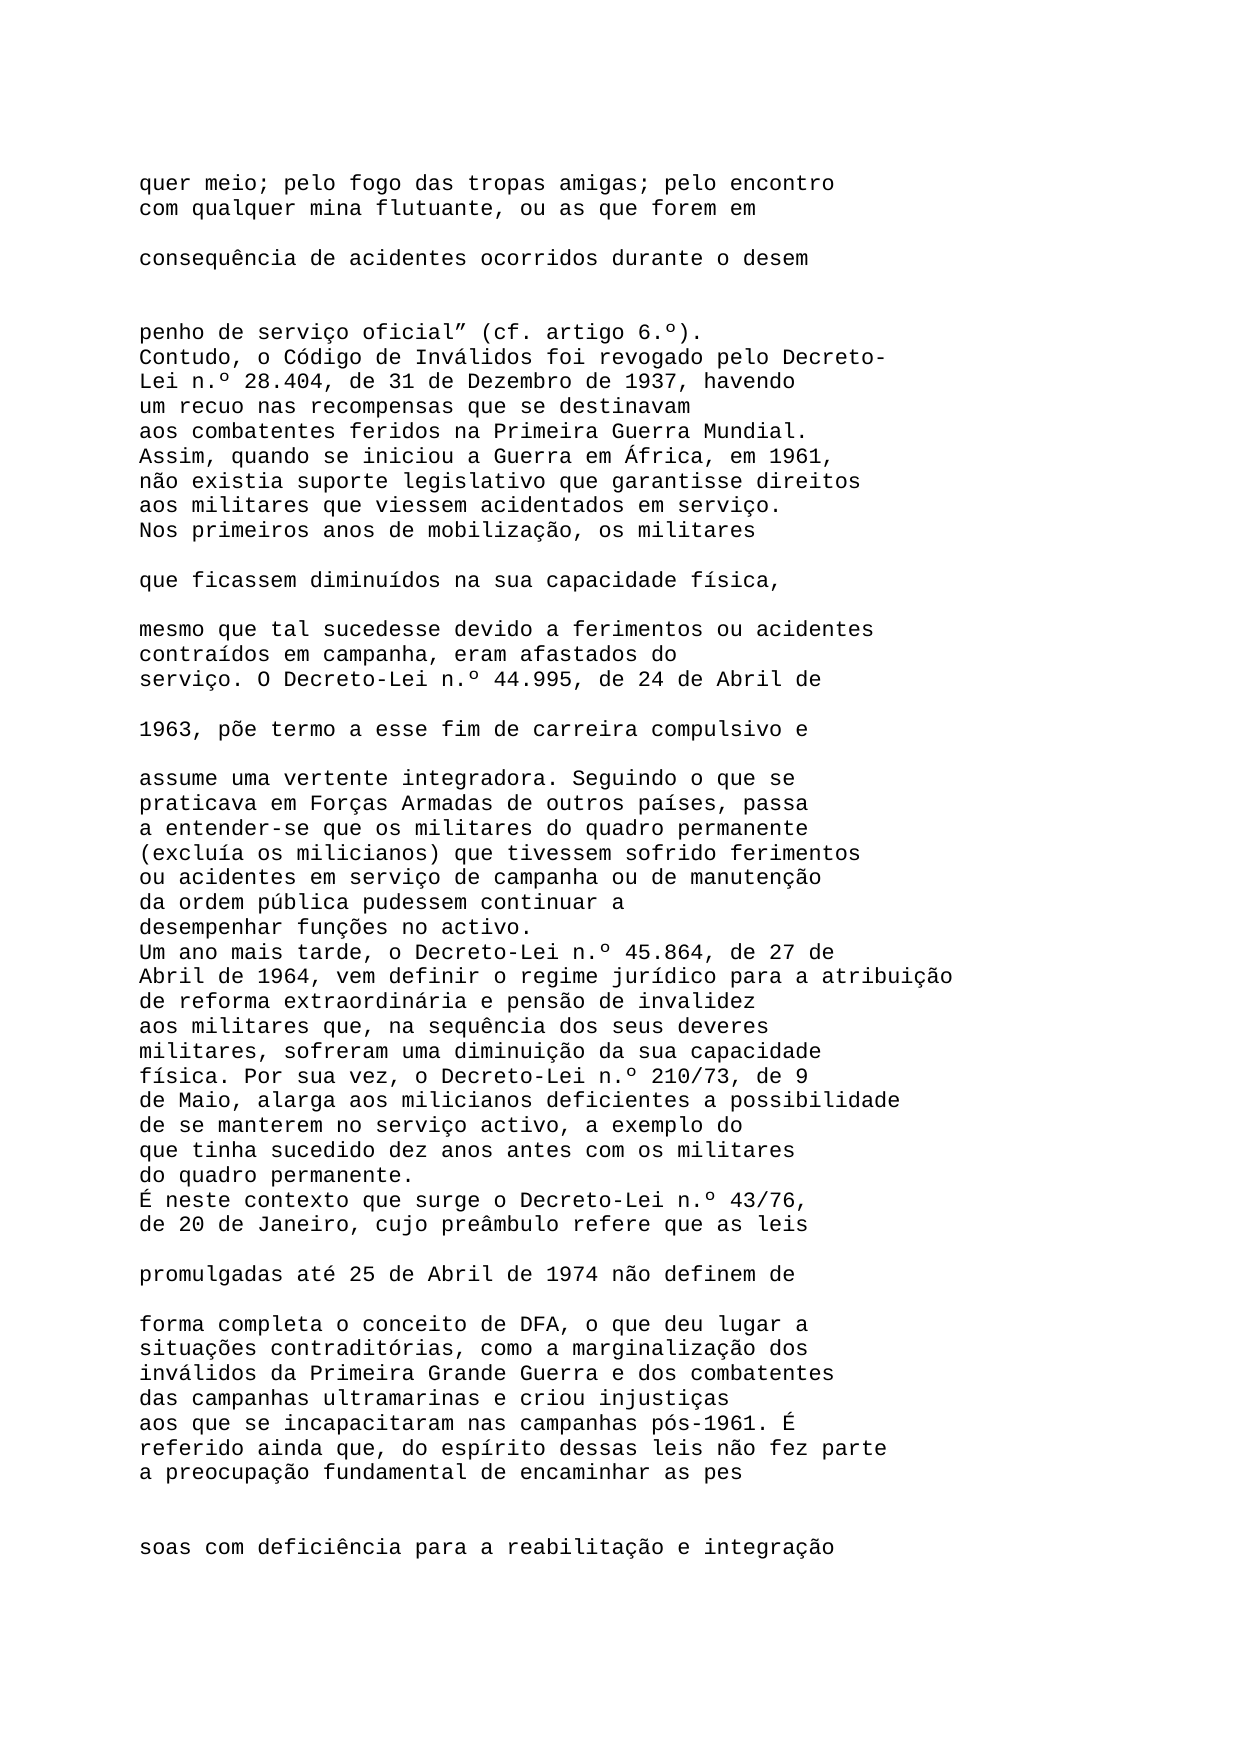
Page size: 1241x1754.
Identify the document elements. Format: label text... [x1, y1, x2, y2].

text militares, sofreram uma diminuição da sua capacidade [139, 1040, 1101, 1065]
text não existia suporte legislativo que garantisse direitos [139, 470, 1101, 495]
text quer meio; pelo fogo das tropas amigas; pelo encontro [139, 172, 1101, 197]
text 1963, põe termo a esse fim de carreira compulsivo e [139, 718, 1101, 743]
text de 20 de Janeiro, cujo preâmbulo refere que as leis [139, 1214, 1101, 1238]
text Assim, quando se iniciou a Guerra em África, em 1961, [139, 445, 1101, 470]
text referido ainda que, do espírito dessas leis não fez parte [139, 1437, 1101, 1462]
text aos militares que, na sequência dos seus deveres [139, 1015, 1101, 1040]
text mesmo que tal sucedesse devido a ferimentos ou acidentes [139, 619, 1101, 643]
text um recuo nas recompensas que se destinavam [139, 396, 1101, 420]
text É neste contexto que surge o Decreto-Lei n.º 43/76, [139, 1189, 1101, 1214]
text Um ano mais tarde, o Decreto-Lei n.º 45.864, de 27 de [139, 941, 1101, 966]
text consequência de acidentes ocorridos durante o desem [139, 247, 1101, 272]
text situações contraditórias, como a marginalização dos [139, 1338, 1101, 1362]
text a preocupação fundamental de encaminhar as pes [139, 1462, 1101, 1486]
text aos militares que viessem acidentados em serviço. [139, 495, 1101, 519]
text assume uma vertente integradora. Seguindo o que se [139, 767, 1101, 792]
text forma completa o conceito de DFA, o que deu lugar a [139, 1313, 1101, 1338]
text Lei n.º 28.404, de 31 de Dezembro de 1937, havendo [139, 371, 1101, 396]
text das campanhas ultramarinas e criou injustiças [139, 1387, 1101, 1412]
text Nos primeiros anos de mobilização, os militares [139, 519, 1101, 544]
text que tinha sucedido dez anos antes com os militares [139, 1139, 1101, 1164]
text contraídos em campanha, eram afastados do [139, 643, 1101, 668]
text penho de serviço oficial” (cf. artigo 6.º). [139, 321, 1101, 346]
text aos que se incapacitaram nas campanhas pós-1961. É [139, 1412, 1101, 1437]
text da ordem pública pudessem continuar a [139, 891, 1101, 916]
text Abril de 1964, vem definir o regime jurídico para a atribuição [139, 966, 1101, 991]
text de reforma extraordinária e pensão de invalidez [139, 991, 1101, 1015]
text desempenhar funções no activo. [139, 916, 1101, 941]
text promulgadas até 25 de Abril de 1974 não definem de [139, 1263, 1101, 1288]
text praticava em Forças Armadas de outros países, passa [139, 792, 1101, 817]
text Contudo, o Código de Inválidos foi revogado pelo Decreto- [139, 346, 1101, 371]
text do quadro permanente. [139, 1164, 1101, 1189]
text física. Por sua vez, o Decreto-Lei n.º 210/73, de 9 [139, 1065, 1101, 1090]
text com qualquer mina flutuante, ou as que forem em [139, 197, 1101, 222]
text de Maio, alarga aos milicianos deficientes a possibilidade [139, 1090, 1101, 1114]
text soas com deficiência para a reabilitação e integração [139, 1536, 1101, 1561]
text que ficassem diminuídos na sua capacidade física, [139, 569, 1101, 594]
text a entender-se que os militares do quadro permanente [139, 817, 1101, 842]
text de se manterem no serviço activo, a exemplo do [139, 1114, 1101, 1139]
text serviço. O Decreto-Lei n.º 44.995, de 24 de Abril de [139, 668, 1101, 693]
text ou acidentes em serviço de campanha ou de manutenção [139, 867, 1101, 891]
text aos combatentes feridos na Primeira Guerra Mundial. [139, 420, 1101, 445]
text inválidos da Primeira Grande Guerra e dos combatentes [139, 1362, 1101, 1387]
text (excluía os milicianos) que tivessem sofrido ferimentos [139, 842, 1101, 867]
